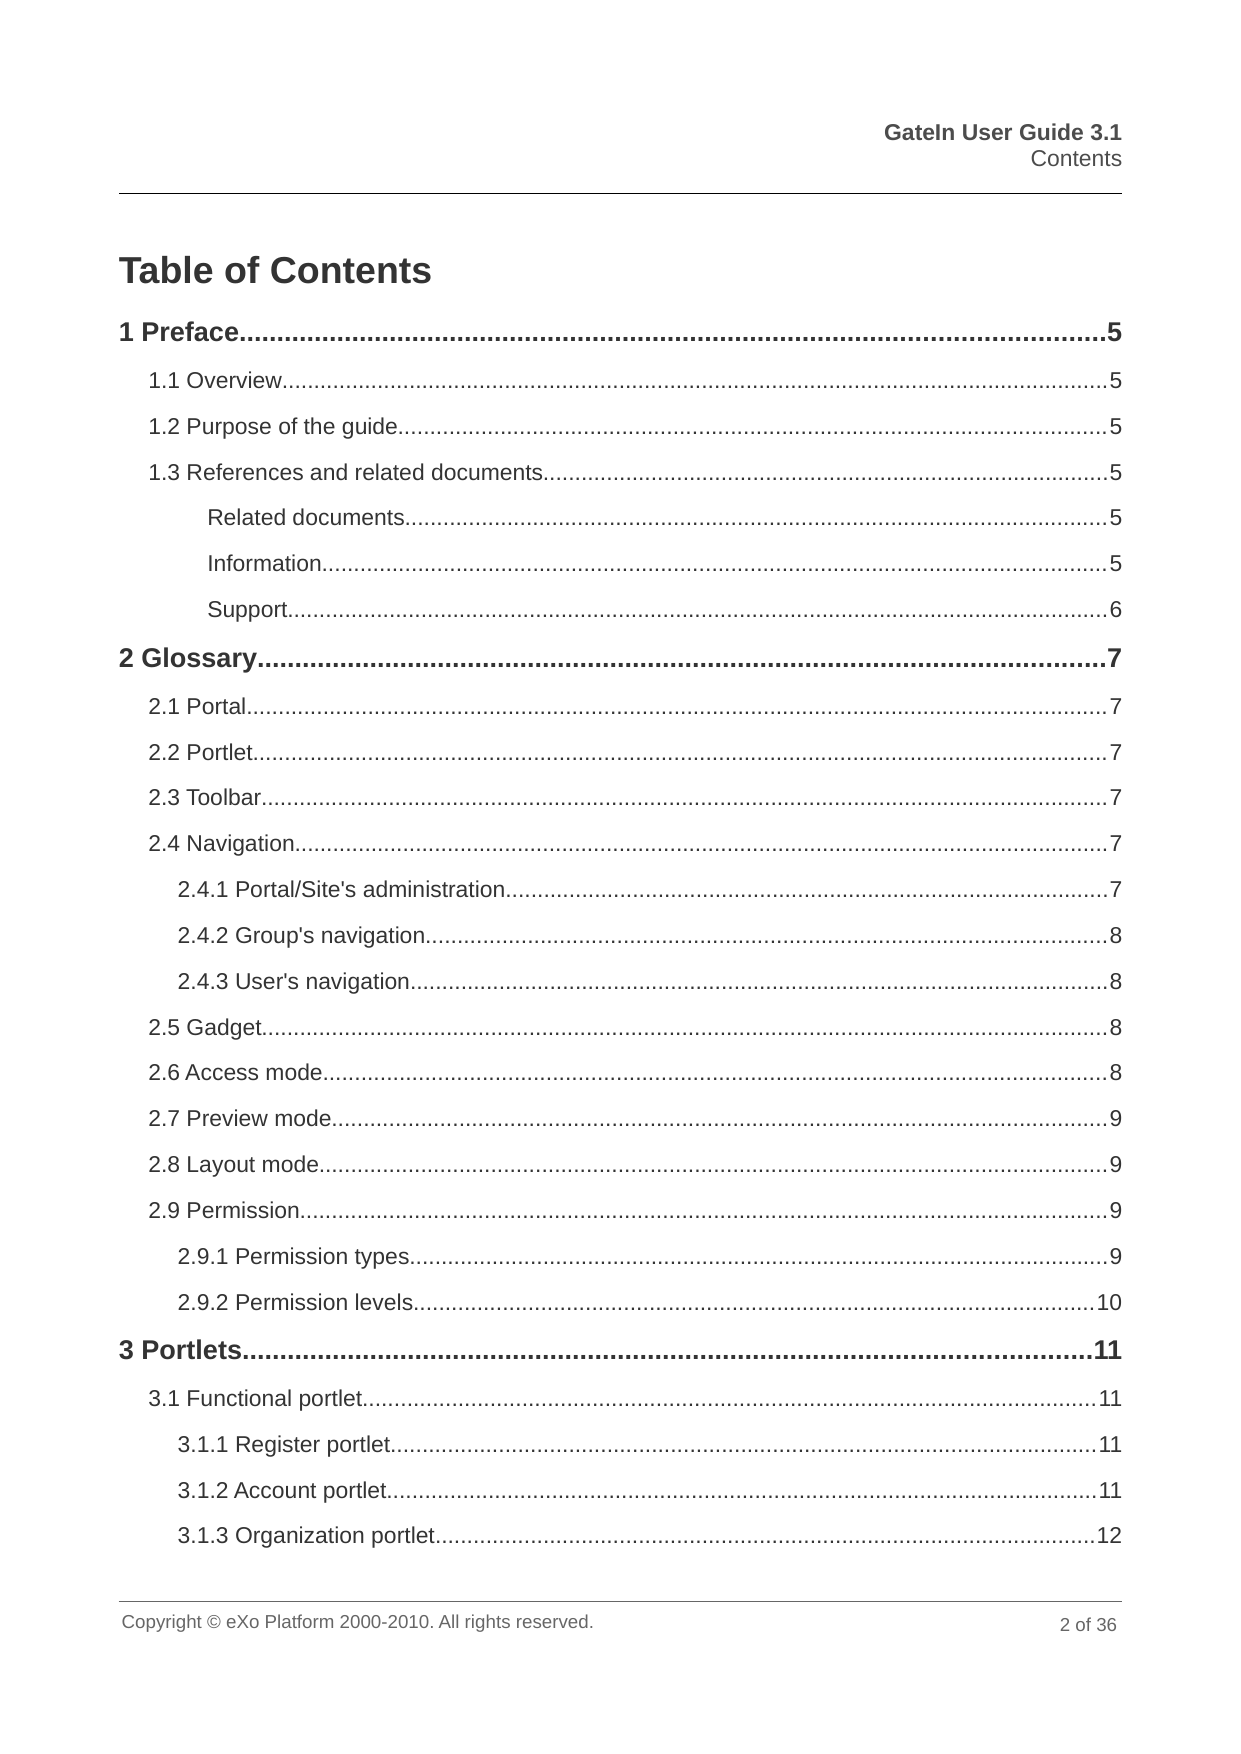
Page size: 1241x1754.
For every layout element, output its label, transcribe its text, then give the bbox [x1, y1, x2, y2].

text 2.9 Permission 9 [148, 1197, 1122, 1223]
text 2 Glossary 7 [118, 642, 1122, 673]
text 2.6 Access mode 8 [148, 1059, 1122, 1086]
text 1.1 Overview 5 [148, 367, 1122, 393]
text 3.1 Functional portlet 11 [148, 1385, 1122, 1411]
text 2.5 Gadget 8 [148, 1013, 1122, 1040]
text 2.4 Navigation 7 [148, 830, 1122, 856]
text 2.4.3 User's navigation 8 [177, 968, 1122, 994]
subtitle Table of Contents [118, 248, 1122, 292]
text Support 6 [207, 596, 1122, 622]
text 2.8 Layout mode 9 [148, 1151, 1122, 1177]
text 2.9.2 Permission levels 10 [177, 1288, 1122, 1315]
text 1.3 References and related documents 5 [148, 458, 1122, 485]
text Information 5 [207, 550, 1122, 577]
text 1.2 Purpose of the guide 5 [148, 413, 1122, 439]
text 3.1.1 Register portlet 11 [177, 1431, 1122, 1457]
text 2.4.2 Group's navigation 8 [177, 922, 1122, 948]
text 2.7 Preview mode 9 [148, 1105, 1122, 1131]
text 2.4.1 Portal/Site's administration 7 [177, 876, 1122, 902]
text 3.1.3 Organization portlet 12 [177, 1522, 1122, 1549]
text 3.1.2 Account portlet 11 [177, 1477, 1122, 1503]
text Related documents 5 [207, 504, 1122, 531]
text 2.1 Portal 7 [148, 693, 1122, 719]
text 2.2 Portlet 7 [148, 738, 1122, 765]
text 3 Portlets 11 [118, 1334, 1122, 1366]
text 2.3 Toolbar 7 [148, 784, 1122, 811]
text 2.9.1 Permission types 9 [177, 1243, 1122, 1269]
text 1 Preface 5 [118, 316, 1122, 347]
